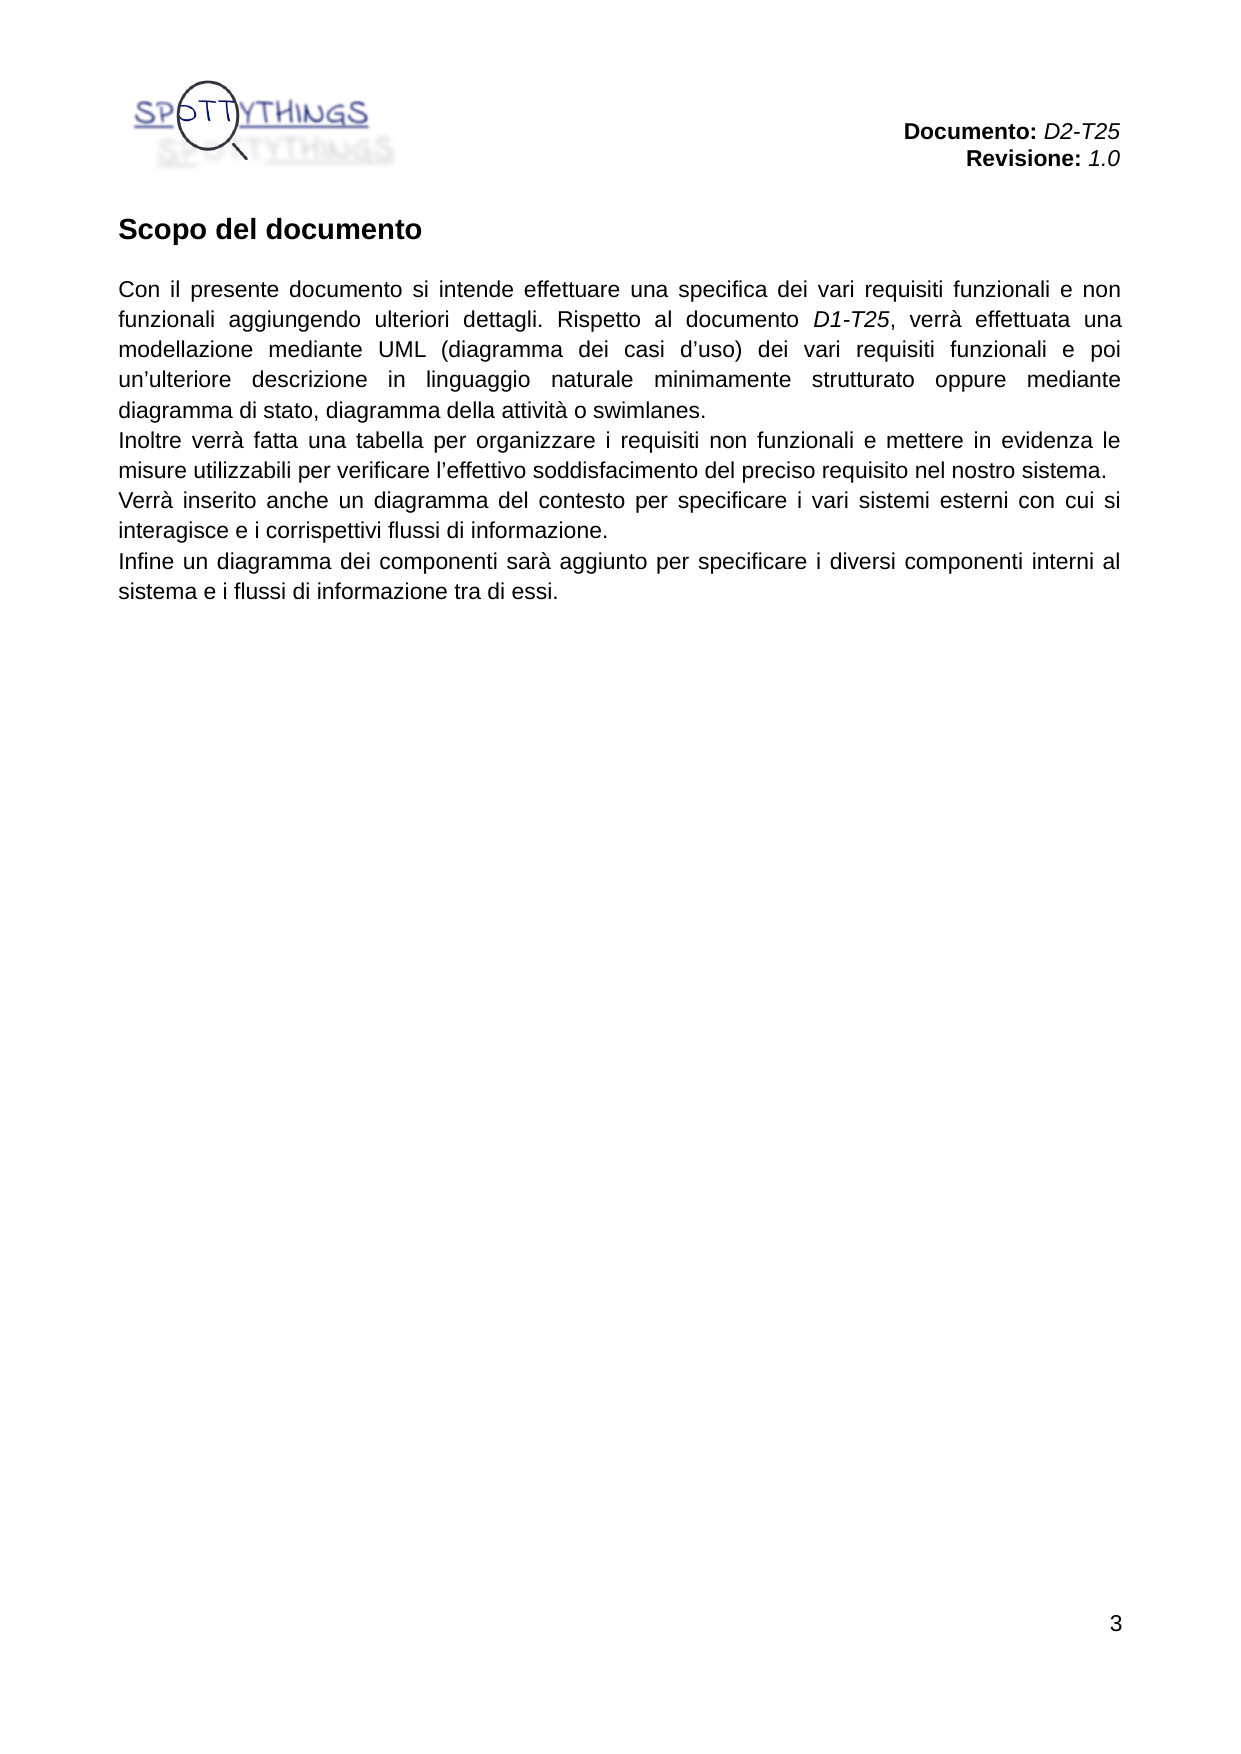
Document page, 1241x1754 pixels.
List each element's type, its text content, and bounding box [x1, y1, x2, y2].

text Con il presente documento si intende effettuare una specifica dei vari requisiti funzionali e non funzionali aggiungendo ulteriori dettagli. Rispetto al documento D1-T25, verrà effettuata una modellazione mediante UML (diagramma dei casi d’uso) dei vari requisiti funzionali e poi un’ulteriore descrizione in linguaggio naturale minimamente strutturato oppure mediante diagramma di stato, diagramma della attività o swimlanes. [118, 276, 1122, 423]
text Verrà inserito anche un diagramma del contesto per specificare i vari sistemi esterni con cui si interagisce e i corrispettivi flussi di informazione. [118, 487, 1122, 544]
text Inoltre verrà fatta una tabella per organizzare i requisiti non funzionali e mettere in evidenza le misure utilizzabili per verificare l’effettivo soddisfacimento del preciso requisito nel nostro sistema. [118, 427, 1122, 483]
picture [123, 73, 399, 187]
text Infine un diagramma dei componenti sarà aggiunto per specificare i diversi componenti interni al sistema e i flussi di informazione tra di essi. [118, 548, 1122, 604]
subtitle Scopo del documento [118, 212, 1122, 246]
